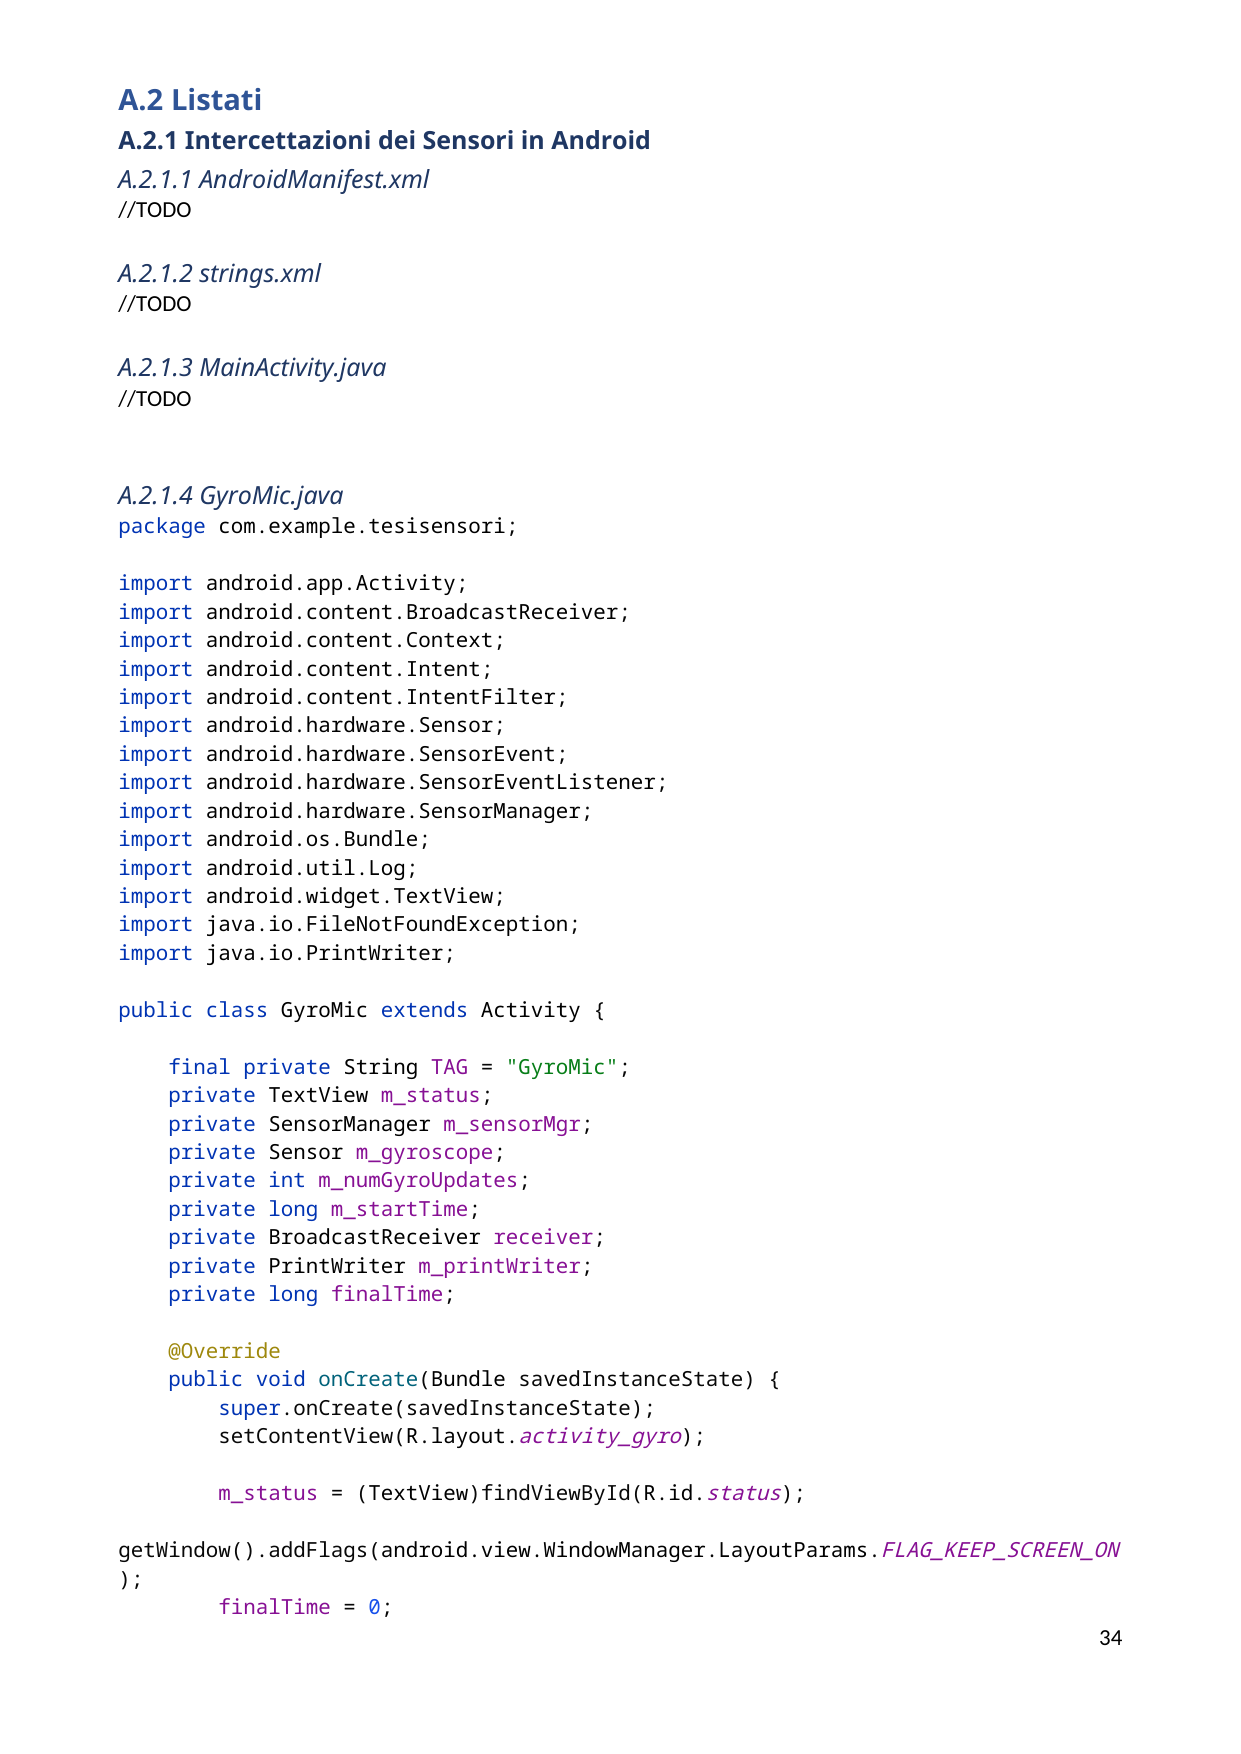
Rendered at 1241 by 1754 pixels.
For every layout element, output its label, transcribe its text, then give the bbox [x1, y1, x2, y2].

subtitle A.2.1.1 AndroidManifest.xml [118, 161, 1122, 195]
text //TODO [118, 289, 1122, 318]
subtitle A.2.1 Intercettazioni dei Sensori in Android [118, 123, 1122, 157]
subtitle A.2.1.2 strings.xml [118, 256, 1122, 289]
text //TODO [118, 384, 1122, 412]
subtitle A.2.1.3 MainActivity.java [118, 350, 1122, 384]
subtitle A.2 Listati [118, 79, 1122, 119]
text //TODO [118, 195, 1122, 223]
subtitle A.2.1.4 GyroMic.java [118, 477, 1122, 511]
text package com.example.tesisensori; import android.app.Activity; import android.content.BroadcastReceiver; import android.content.Context; import android.content.Intent; import android.content.IntentFilter; import android.hardware.Sensor; import android.hardware.SensorEvent; import android.hardware.SensorEventListener; import android.hardware.SensorManager; import android.os.Bundle; import android.util.Log; import android.widget.TextView; import java.io.FileNotFoundException; import java.io.PrintWriter; public class GyroMic extends Activity { final private String TAG = "GyroMic"; private TextView m_status; private SensorManager m_sensorMgr; private Sensor m_gyroscope; private int m_numGyroUpdates; private long m_startTime; private BroadcastReceiver receiver; private PrintWriter m_printWriter; private long finalTime; @Override public void onCreate(Bundle savedInstanceState) { super.onCreate(savedInstanceState); setContentView(R.layout.activity_gyro); m_status = (TextView)findViewById(R.id.status); getWindow().addFlags(android.view.WindowManager.LayoutParams.FLAG_KEEP_SCREEN_ON); finalTime = 0; [118, 511, 1122, 1621]
